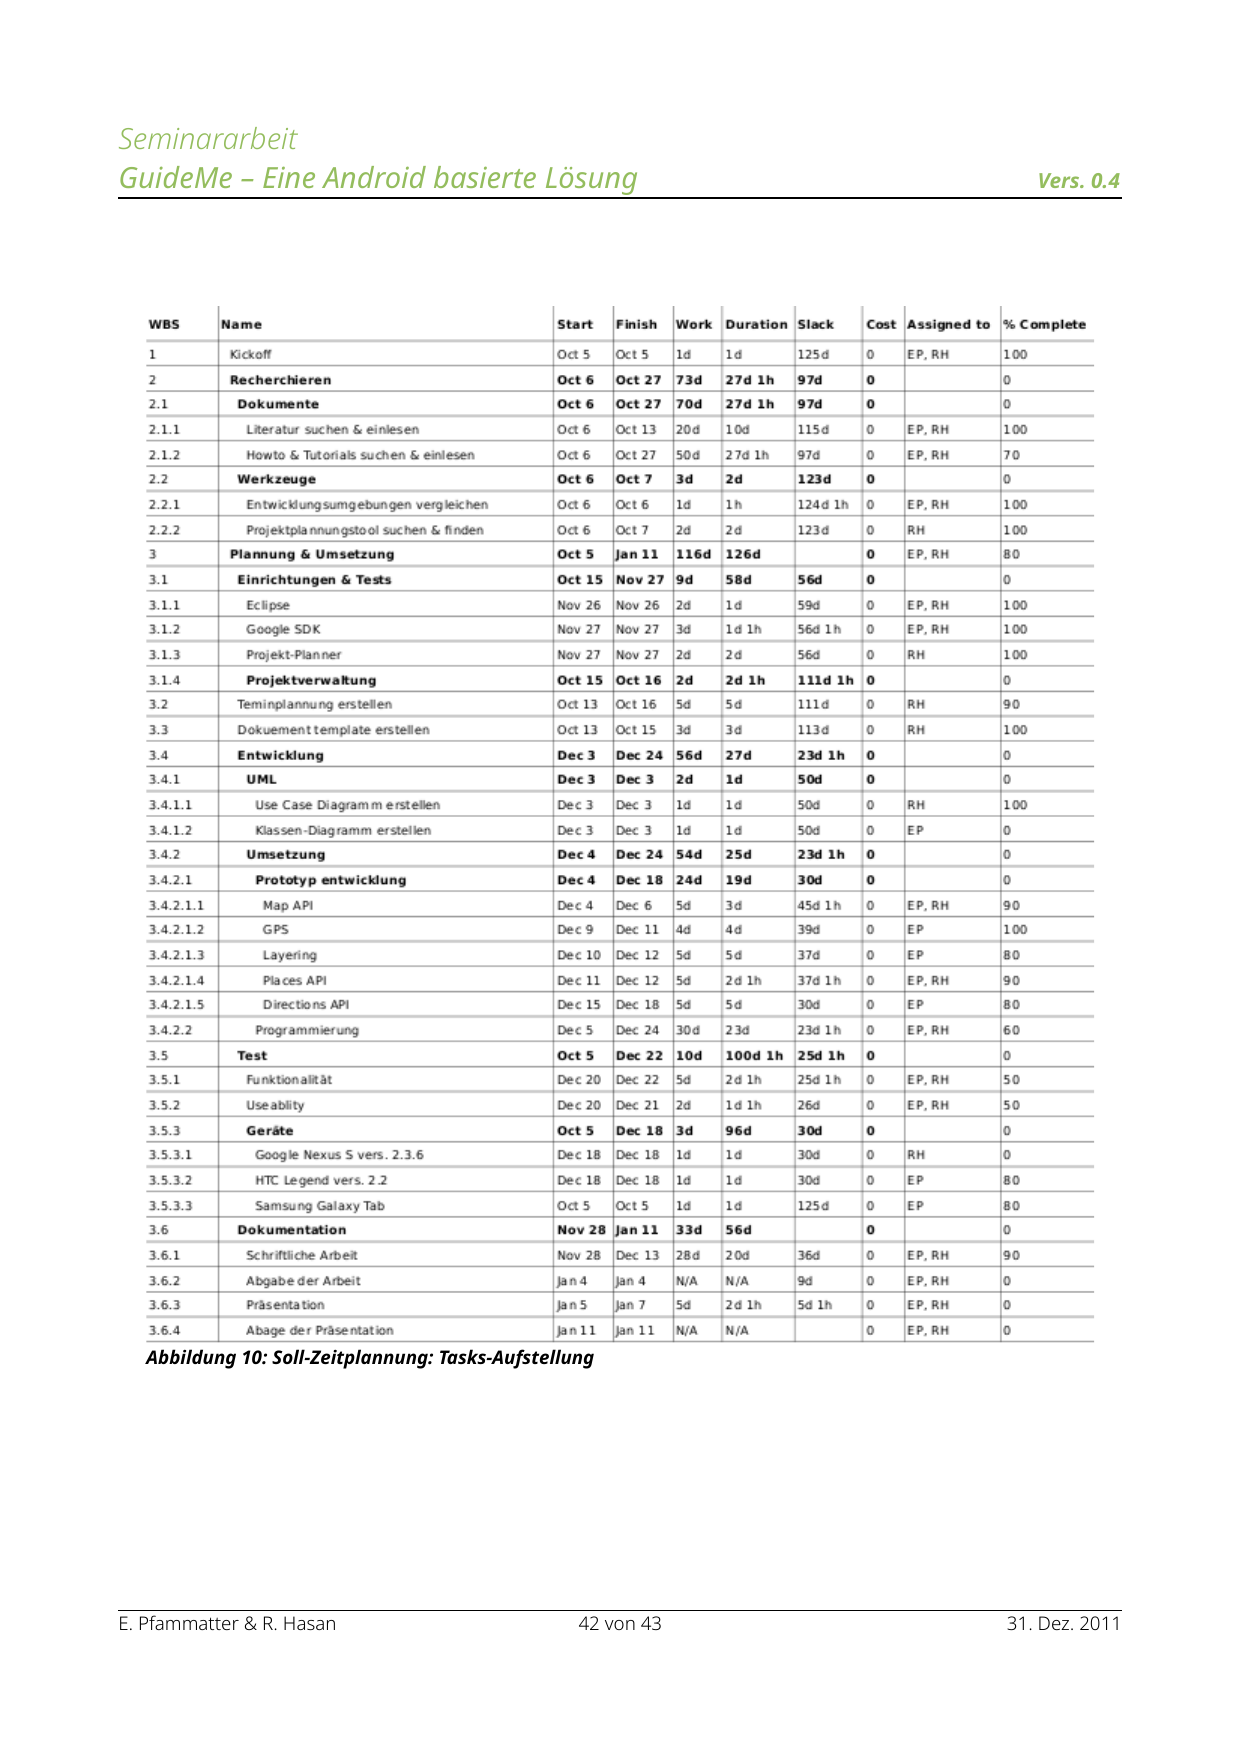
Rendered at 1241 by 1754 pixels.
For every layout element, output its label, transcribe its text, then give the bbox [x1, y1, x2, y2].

text Abbildung 10: Soll-Zeitplannung: Tasks-Aufstellung [146, 1344, 1094, 1369]
picture [146, 306, 1095, 1344]
